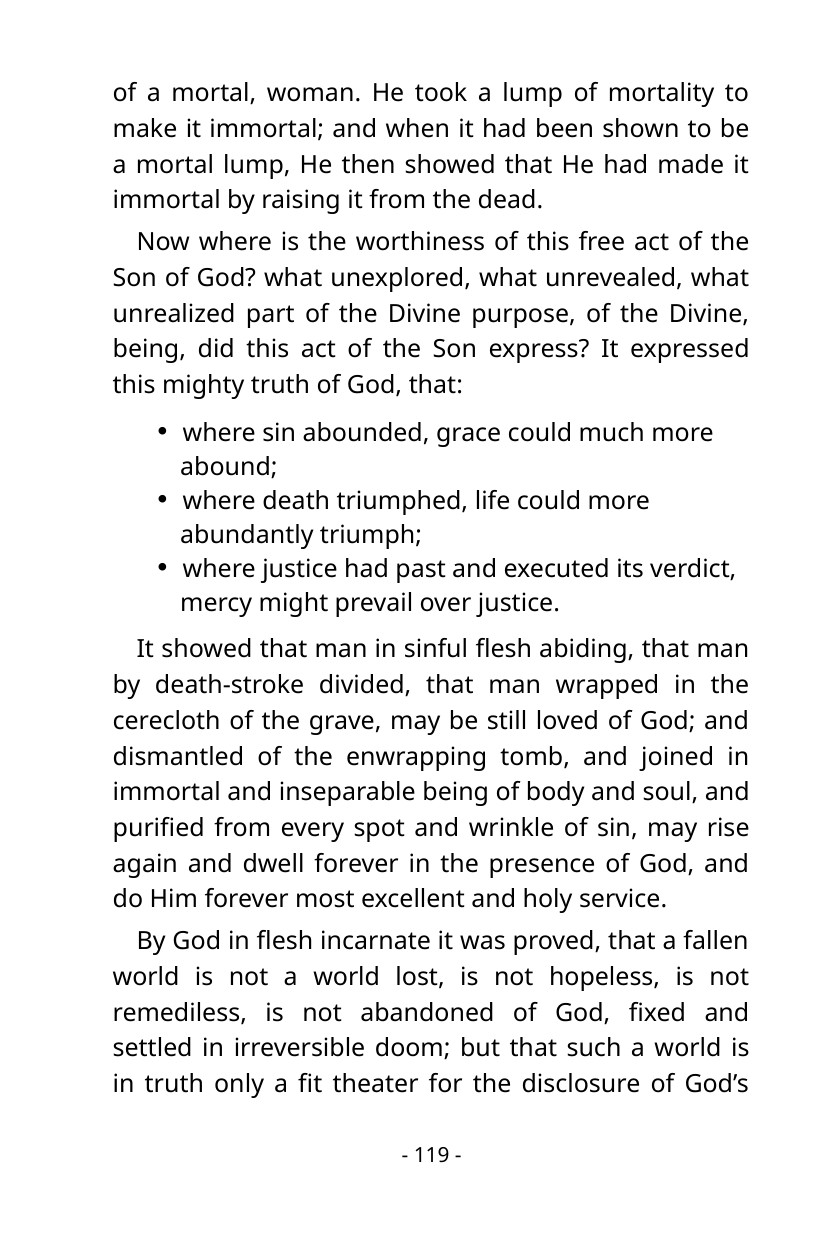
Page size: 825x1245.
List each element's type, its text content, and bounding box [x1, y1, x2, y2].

list where justice had past and executed its verdict, mercy might prevail over justice. [157, 551, 750, 619]
text By God in flesh incarnate it was proved, that a fallen world is not a world lost, is not hopeless, is not remediless, is not abandoned of God, fixed and settled in irreversible doom; but that such a world is in truth only a fit theater for the disclosure of God’s [112, 923, 750, 1100]
text of a mortal, woman. He took a lump of mortality to make it immortal; and when it had been shown to be a mortal lump, He then showed that He had made it immortal by raising it from the dead. [112, 75, 750, 216]
list where death triumphed, life could more abundantly triumph; [157, 483, 750, 551]
text Now where is the worthiness of this free act of the Son of God? what unexplored, what unrevealed, what unrealized part of the Divine purpose, of the Divine, being, did this act of the Son express? It expressed this mighty truth of God, that: [112, 224, 750, 401]
text It showed that man in sinful flesh abiding, that man by death-stroke divided, that man wrapped in the cerecloth of the grave, may be still loved of God; and dismantled of the enwrapping tomb, and joined in immortal and inseparable being of body and soul, and purified from every spot and wrinkle of sin, may rise again and dwell forever in the presence of God, and do Him forever most excellent and holy service. [112, 631, 750, 915]
list where sin abounded, grace could much more abound; [157, 414, 750, 483]
